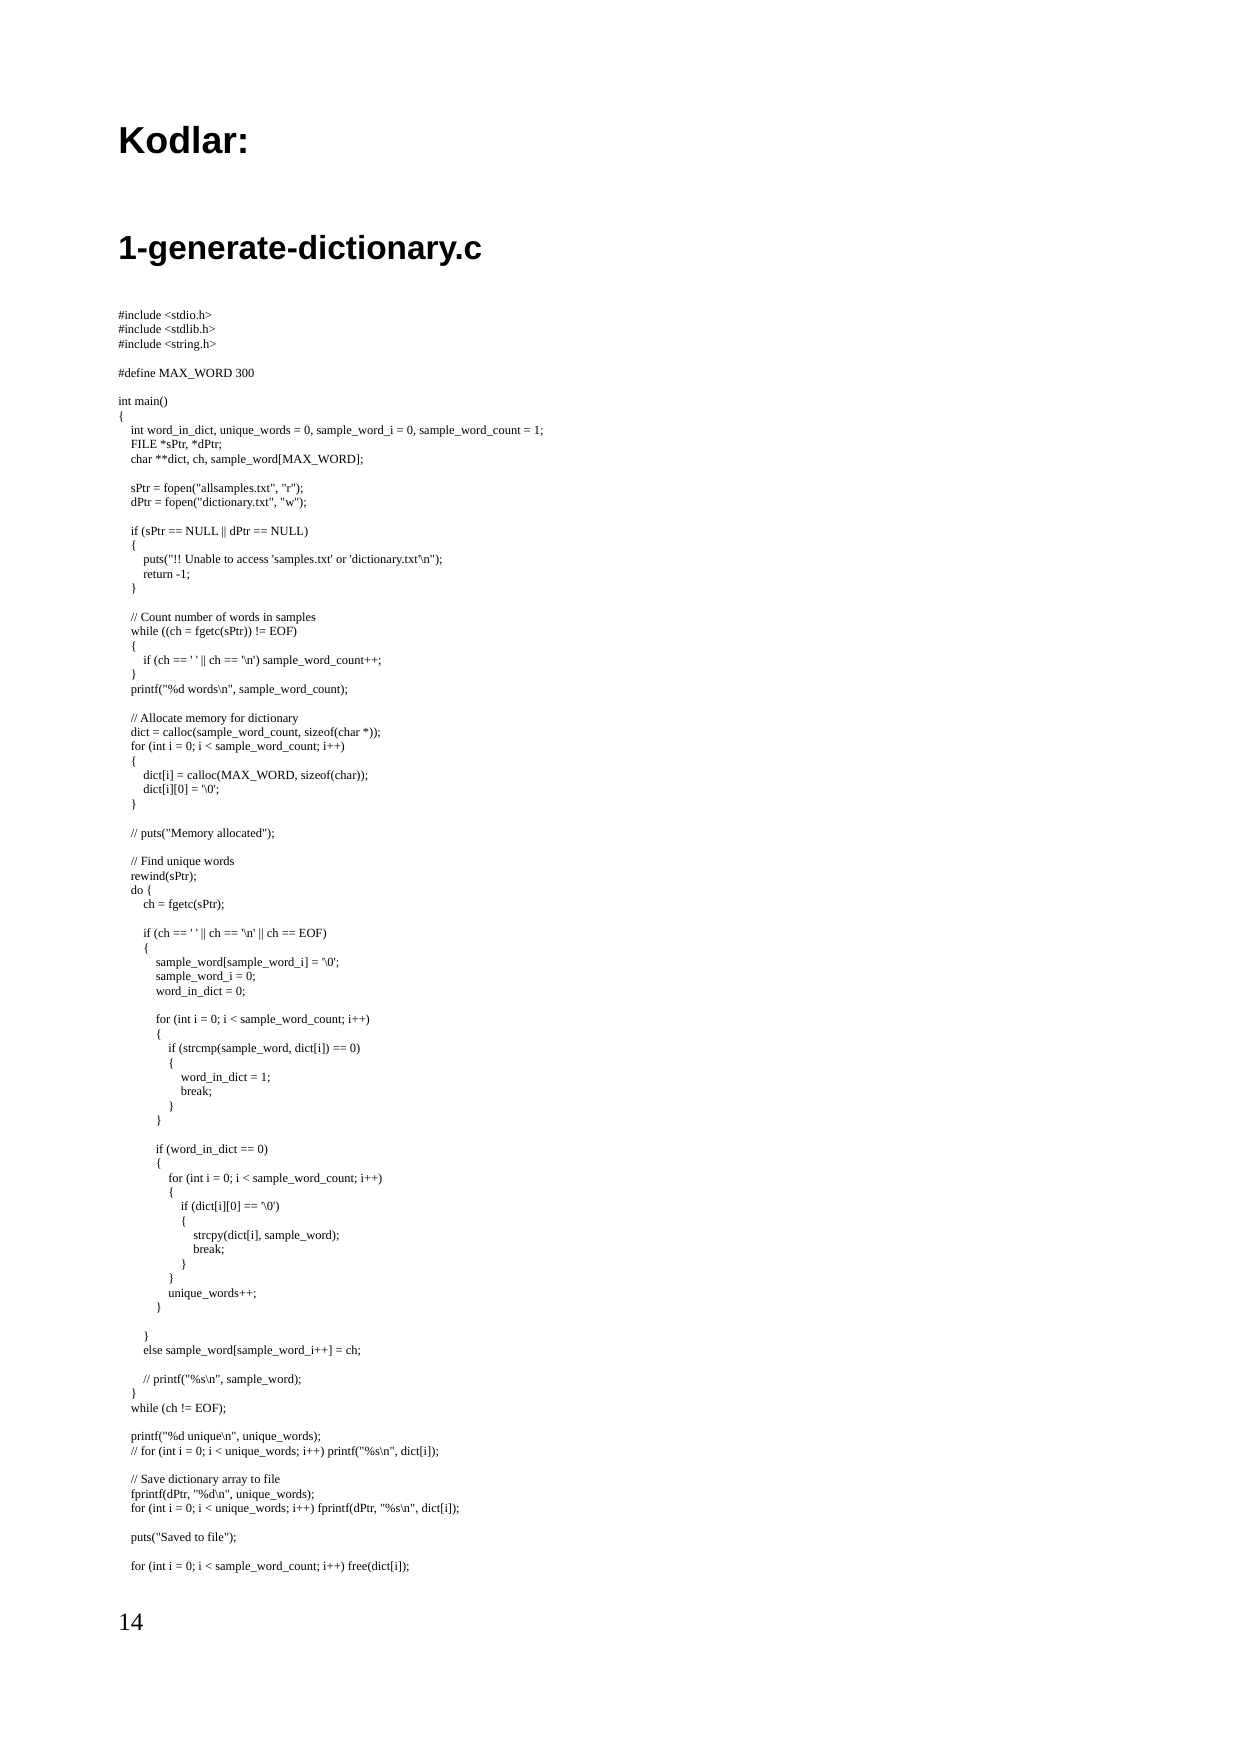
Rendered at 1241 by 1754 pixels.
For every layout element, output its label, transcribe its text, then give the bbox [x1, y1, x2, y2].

text rewind(sPtr); [118, 868, 1122, 883]
text fprintf(dPtr, "%d\n", unique_words); [118, 1487, 1122, 1501]
text strcpy(dict[i], sample_word); [118, 1228, 1122, 1242]
text sample_word[sample_word_i] = '\0'; [118, 955, 1122, 969]
text } [118, 1300, 1122, 1314]
text #include <string.h> [118, 337, 1122, 351]
text if (strcmp(sample_word, dict[i]) == 0) [118, 1041, 1122, 1055]
text unique_words++; [118, 1285, 1122, 1300]
text } [118, 797, 1122, 811]
text int word_in_dict, unique_words = 0, sample_word_i = 0, sample_word_count = 1; [118, 423, 1122, 437]
text // puts("Memory allocated"); [118, 825, 1122, 840]
text while (ch != EOF); [118, 1400, 1122, 1415]
text ch = fgetc(sPtr); [118, 897, 1122, 912]
text break; [118, 1242, 1122, 1257]
text } [118, 1098, 1122, 1113]
text { [118, 753, 1122, 768]
text break; [118, 1084, 1122, 1098]
text sample_word_i = 0; [118, 969, 1122, 983]
text } [118, 1328, 1122, 1343]
text puts("Saved to file"); [118, 1530, 1122, 1544]
text dict[i] = calloc(MAX_WORD, sizeof(char)); [118, 768, 1122, 782]
text { [118, 1055, 1122, 1070]
text dPtr = fopen("dictionary.txt", "w"); [118, 495, 1122, 509]
text // Find unique words [118, 854, 1122, 868]
text sPtr = fopen("allsamples.txt", "r"); [118, 480, 1122, 495]
text { [118, 1213, 1122, 1228]
text if (word_in_dict == 0) [118, 1142, 1122, 1156]
text // for (int i = 0; i < unique_words; i++) printf("%s\n", dict[i]); [118, 1443, 1122, 1458]
text { [118, 638, 1122, 653]
text do { [118, 883, 1122, 897]
text // Save dictionary array to file [118, 1472, 1122, 1487]
text { [118, 538, 1122, 552]
text { [118, 940, 1122, 955]
text word_in_dict = 0; [118, 983, 1122, 998]
text } [118, 1257, 1122, 1271]
text if (ch == ' ' || ch == '\n') sample_word_count++; [118, 653, 1122, 667]
text if (ch == ' ' || ch == '\n' || ch == EOF) [118, 926, 1122, 940]
text printf("%d words\n", sample_word_count); [118, 682, 1122, 696]
text #include <stdlib.h> [118, 322, 1122, 337]
subtitle 1-generate-dictionary.c [118, 228, 1122, 267]
text char **dict, ch, sample_word[MAX_WORD]; [118, 452, 1122, 466]
text for (int i = 0; i < sample_word_count; i++) free(dict[i]); [118, 1558, 1122, 1573]
text else sample_word[sample_word_i++] = ch; [118, 1343, 1122, 1357]
text puts("!! Unable to access 'samples.txt' or 'dictionary.txt'\n"); [118, 552, 1122, 567]
text } [118, 1113, 1122, 1127]
text for (int i = 0; i < unique_words; i++) fprintf(dPtr, "%s\n", dict[i]); [118, 1501, 1122, 1515]
text // Count number of words in samples [118, 610, 1122, 624]
text dict = calloc(sample_word_count, sizeof(char *)); [118, 725, 1122, 739]
text } [118, 1271, 1122, 1285]
text for (int i = 0; i < sample_word_count; i++) [118, 1170, 1122, 1185]
text FILE *sPtr, *dPtr; [118, 437, 1122, 452]
text word_in_dict = 1; [118, 1070, 1122, 1084]
text #include <stdio.h> [118, 308, 1122, 322]
text { [118, 408, 1122, 423]
text // Allocate memory for dictionary [118, 710, 1122, 725]
text for (int i = 0; i < sample_word_count; i++) [118, 739, 1122, 753]
text { [118, 1156, 1122, 1170]
text if (sPtr == NULL || dPtr == NULL) [118, 523, 1122, 538]
text } [118, 1386, 1122, 1400]
text } [118, 667, 1122, 682]
text #define MAX_WORD 300 [118, 365, 1122, 380]
text int main() [118, 394, 1122, 408]
text if (dict[i][0] == '\0') [118, 1199, 1122, 1213]
text for (int i = 0; i < sample_word_count; i++) [118, 1012, 1122, 1027]
text return -1; [118, 567, 1122, 581]
text dict[i][0] = '\0'; [118, 782, 1122, 797]
text // printf("%s\n", sample_word); [118, 1372, 1122, 1386]
subtitle Kodlar: [118, 118, 1122, 161]
text { [118, 1027, 1122, 1041]
text printf("%d unique\n", unique_words); [118, 1429, 1122, 1443]
text while ((ch = fgetc(sPtr)) != EOF) [118, 624, 1122, 638]
text } [118, 581, 1122, 595]
text { [118, 1185, 1122, 1199]
